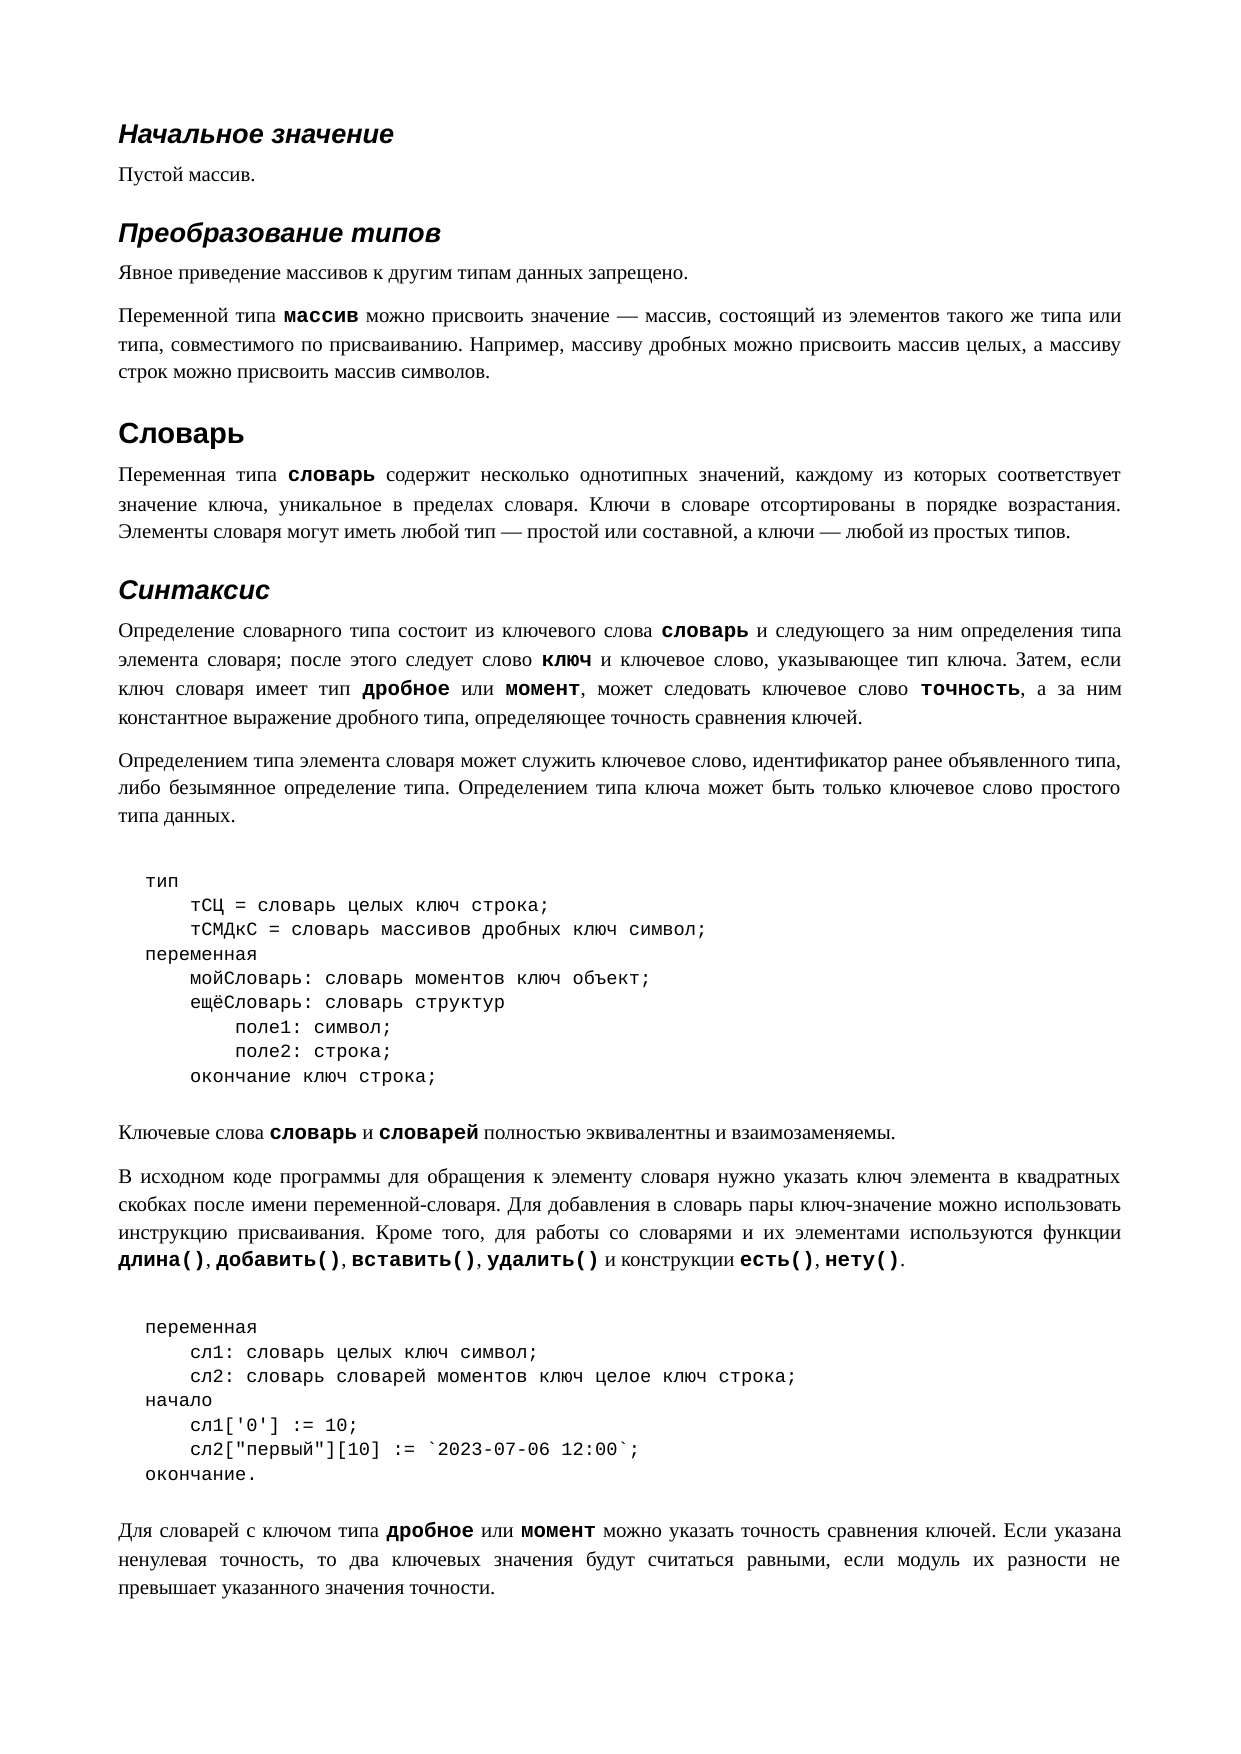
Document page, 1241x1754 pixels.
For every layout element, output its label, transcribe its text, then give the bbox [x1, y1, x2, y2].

text В исходном коде программы для обращения к элементу словаря нужно указать ключ элемента в квадратных скобках после имени переменной-словаря. Для добавления в словарь пары ключ-значение можно использовать инструкцию присваивания. Кроме того, для работы со словарями и их элементами используются функции длина(), добавить(), вставить(), удалить() и конструкции есть(), нету(). [118, 1164, 1122, 1273]
text Определение словарного типа состоит из ключевого слова словарь и следующего за ним определения типа элемента словаря; после этого следует слово ключ и ключевое слово, указывающее тип ключа. Затем, если ключ словаря имеет тип дробное или момент, может следовать ключевое слово точность, а за ним константное выражение дробного типа, определяющее точность сравнения ключей. [118, 617, 1122, 729]
text Ключевые слова словарь и словарей полностью эквивалентны и взаимозаменяемы. [118, 1120, 1122, 1146]
subtitle Синтаксис [118, 574, 1122, 605]
text Переменная типа словарь содержит несколько однотипных значений, каждому из которых соответствует значение ключа, уникальное в пределах словаря. Ключи в словаре отсортированы в порядке возрастания. Элементы словаря могут иметь любой тип — простой или составной, а ключи — любой из простых типов. [118, 462, 1122, 543]
text тип тСЦ = словарь целых ключ строка; тСМДкС = словарь массивов дробных ключ символ; переменная мойСловарь: словарь моментов ключ объект; ещёСловарь: словарь структур поле1: символ; поле2: строка; [136, 863, 1104, 1058]
subtitle Начальное значение [118, 118, 1122, 149]
text переменная сл1: словарь целых ключ символ; сл2: словарь словарей моментов ключ целое ключ строка; начало сл1['0'] := 10; сл2["первый"][10] := `2023-07-06 12:00`; окончание. [136, 1309, 1104, 1494]
text Переменной типа массив можно присвоить значение — массив, состоящий из элементов такого же типа или типа, совместимого по присваиванию. Например, массиву дробных можно присвоить массив целых, а массиву строк можно присвоить массив символов. [118, 302, 1122, 383]
text окончание ключ строка; [136, 1058, 1104, 1097]
text Определением типа элемента словаря может служить ключевое слово, идентификатор ранее объявленного типа, либо безымянное определение типа. Определением типа ключа может быть только ключевое слово простого типа данных. [118, 747, 1122, 827]
subtitle Преобразование типов [118, 217, 1122, 248]
text Пустой массив. [118, 162, 1122, 186]
text Для словарей с ключом типа дробное или момент можно указать точность сравнения ключей. Если указана ненулевая точность, то два ключевых значения будут считаться равными, если модуль их разности не превышает указанного значения точности. [118, 1518, 1122, 1599]
subtitle Словарь [118, 416, 1122, 450]
text Явное приведение массивов к другим типам данных запрещено. [118, 260, 1122, 284]
